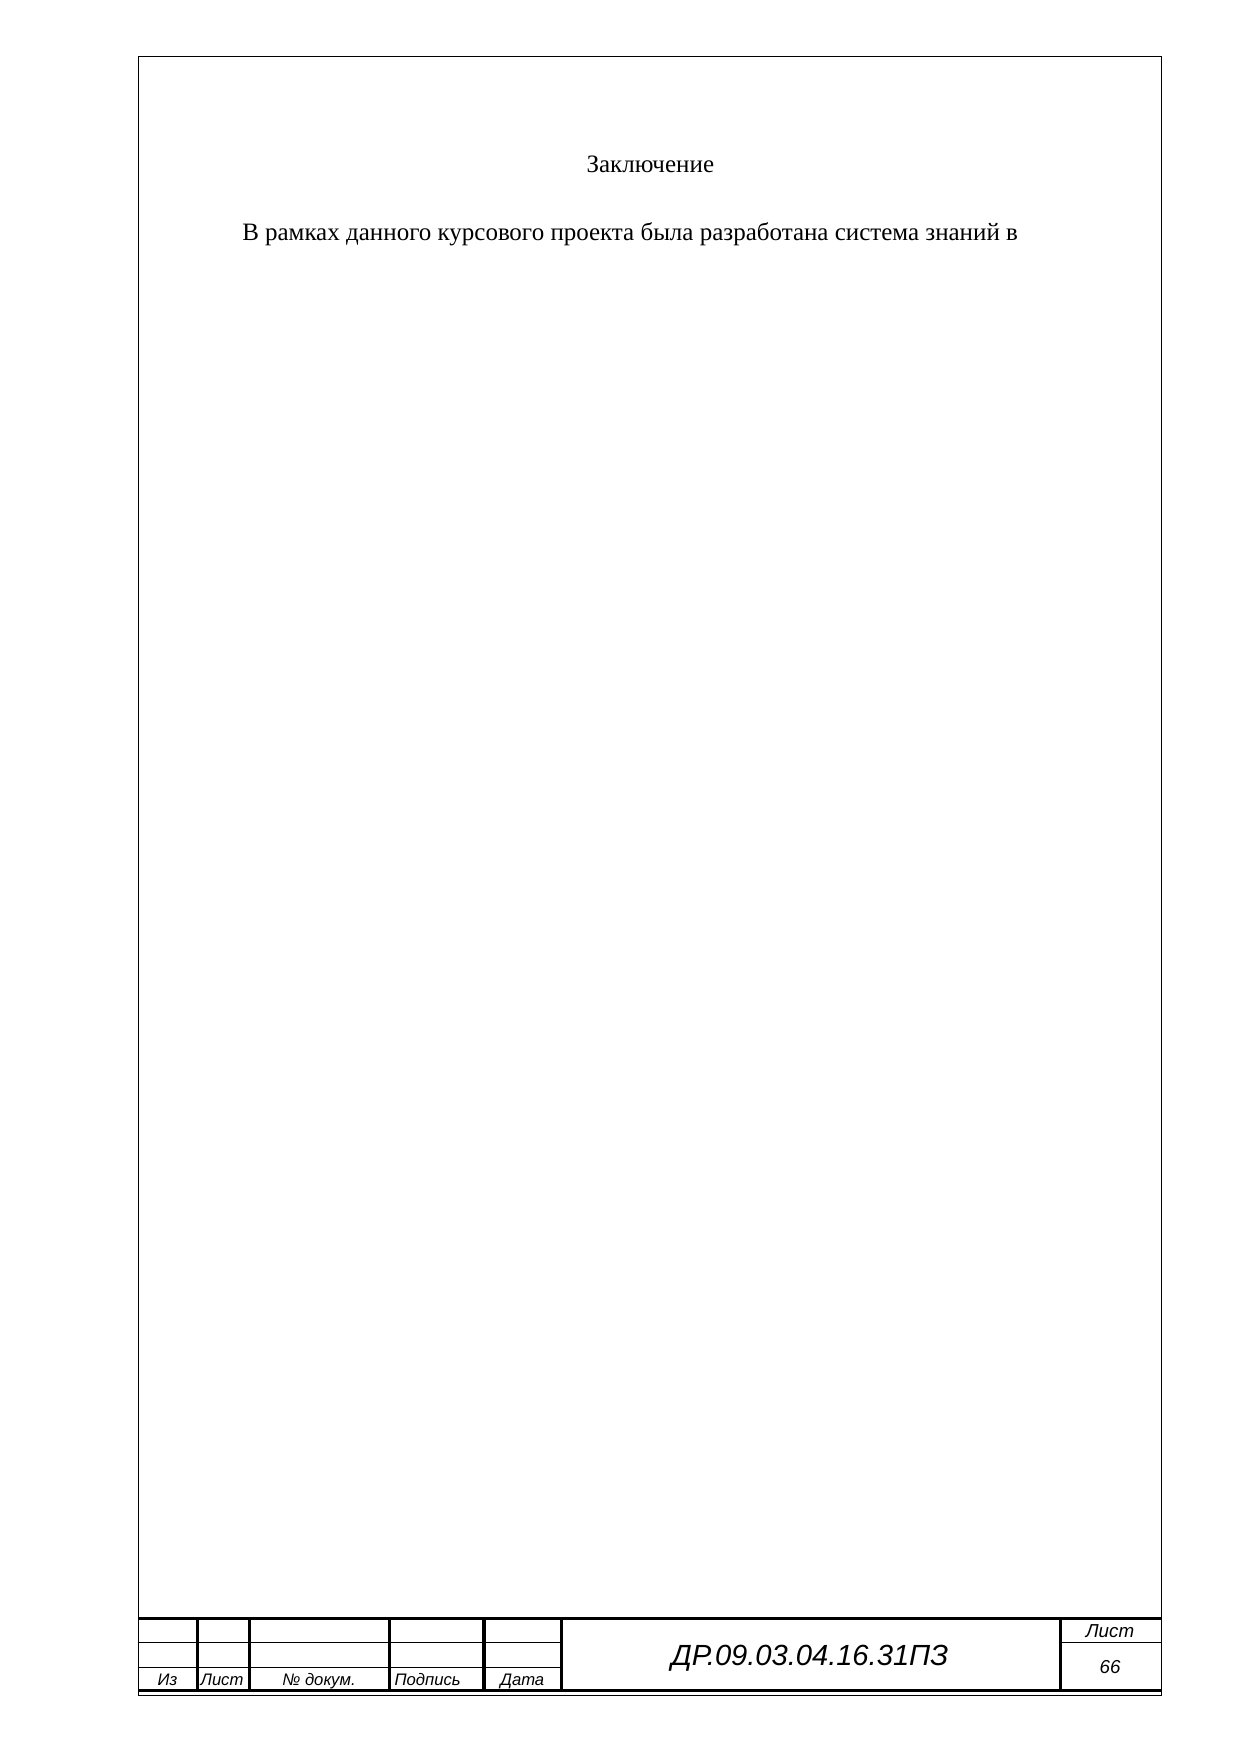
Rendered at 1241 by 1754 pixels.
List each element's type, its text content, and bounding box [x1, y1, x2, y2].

subtitle Заключение [168, 149, 1132, 178]
text В рамках данного курсового проекта была разработана система знаний в [168, 217, 1132, 246]
